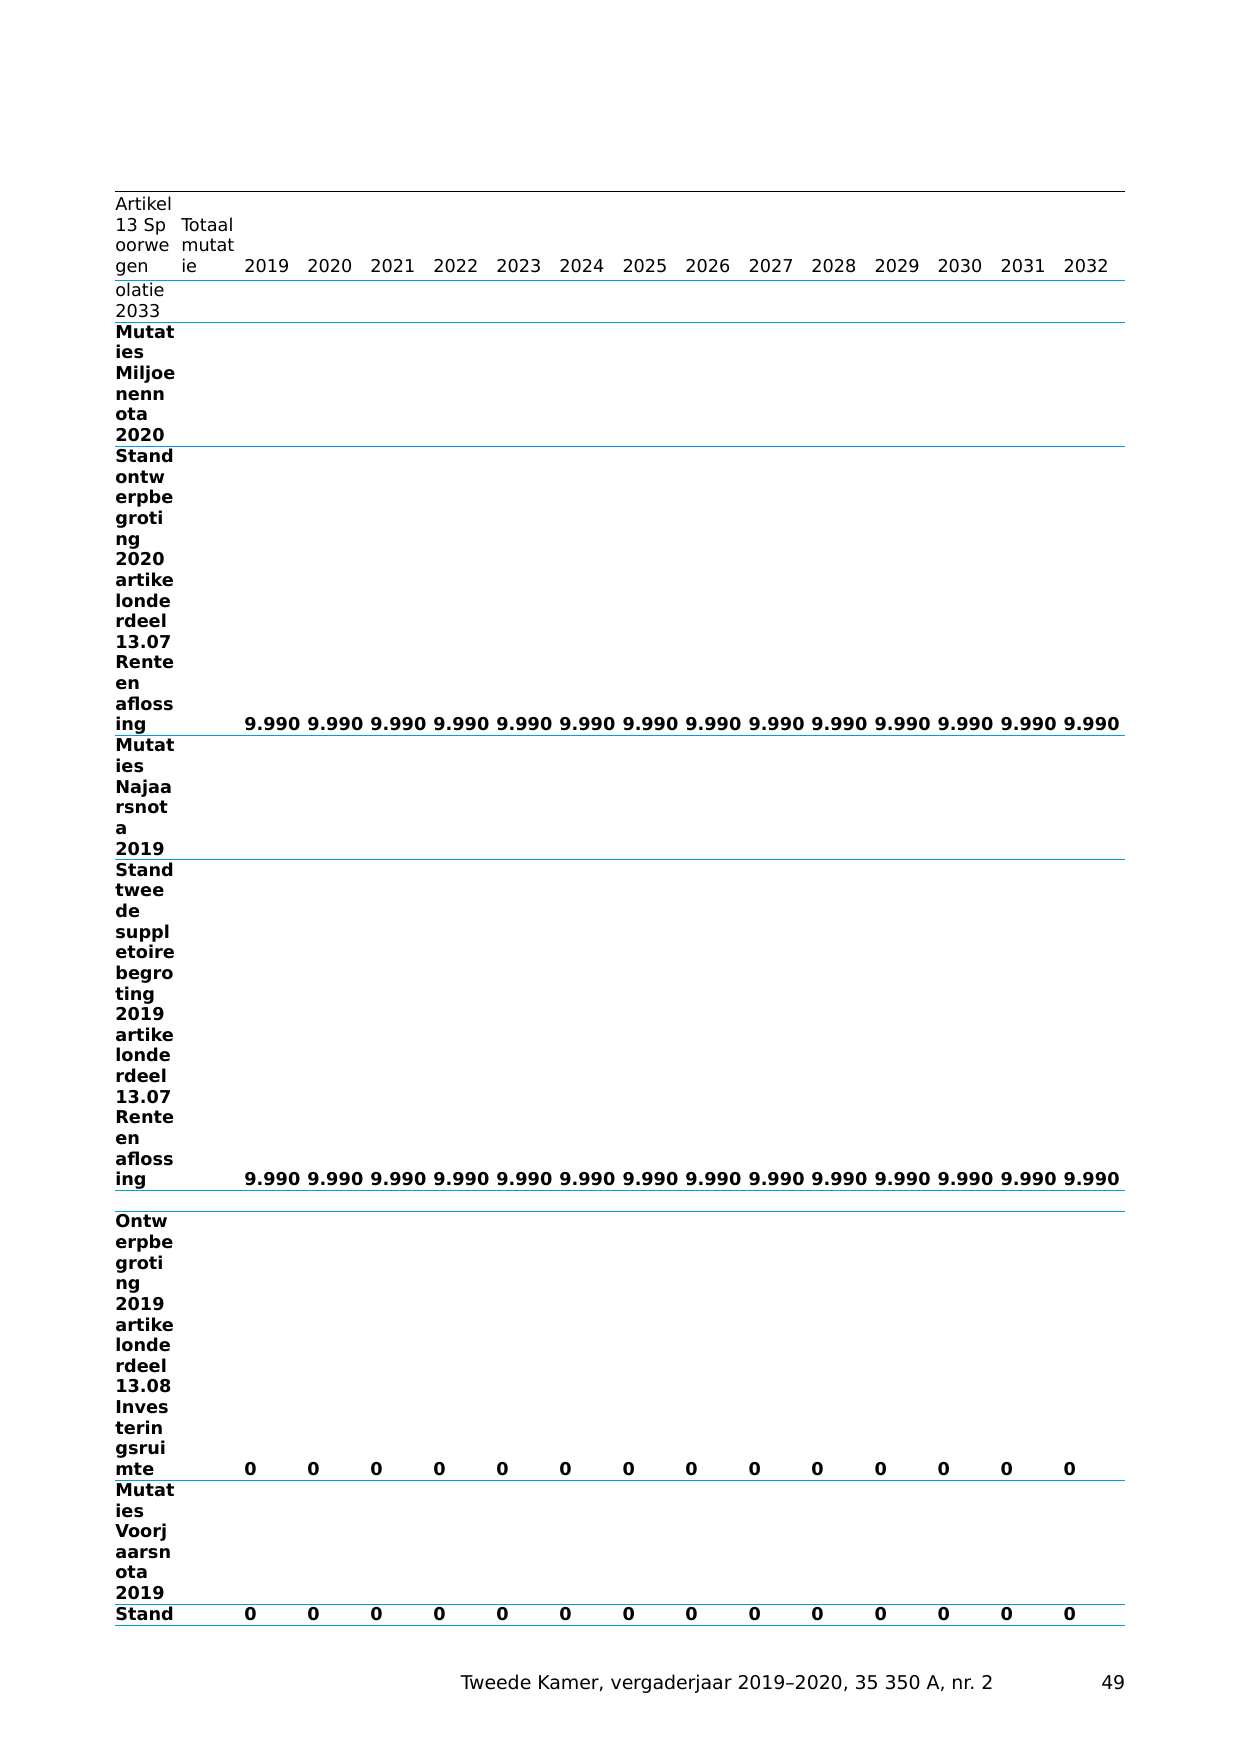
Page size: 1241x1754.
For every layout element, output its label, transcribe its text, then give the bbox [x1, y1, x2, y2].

table_cell 0 [934, 1605, 997, 1625]
table_cell Ontwerpbegroting 2019 artikelonderdeel 13.08 Investeringsruimte [115, 1212, 178, 1479]
table_cell Stand [115, 1605, 178, 1625]
table_cell [682, 1191, 745, 1211]
table_cell [367, 1191, 430, 1211]
table_cell 0 [1060, 1212, 1125, 1479]
table_cell 0 [493, 1605, 556, 1625]
table_cell 0 [998, 1605, 1060, 1625]
table_cell 9.990 [682, 860, 745, 1190]
table_cell 9.990 [1060, 860, 1125, 1190]
table_cell [178, 323, 241, 446]
table_cell [493, 281, 556, 321]
table_cell 9.990 [745, 860, 808, 1190]
table_cell 0 [556, 1212, 619, 1479]
table_cell [745, 323, 808, 446]
table_cell [493, 323, 556, 446]
table_cell [745, 1191, 808, 1211]
table_cell [178, 1481, 241, 1604]
table_cell [1060, 1481, 1125, 1604]
table_cell [808, 323, 871, 446]
table_cell [367, 736, 430, 859]
table_cell 9.990 [682, 447, 745, 735]
table_cell 0 [241, 1605, 304, 1625]
table_cell 9.990 [998, 447, 1060, 735]
table_header 2031 [998, 192, 1060, 279]
table_cell [682, 1481, 745, 1604]
table_cell 0 [745, 1605, 808, 1625]
table_cell 9.990 [367, 860, 430, 1190]
table_cell [619, 281, 682, 321]
table_cell 0 [367, 1212, 430, 1479]
table_cell [178, 447, 241, 735]
table_cell [998, 1191, 1060, 1211]
table_cell [556, 281, 619, 321]
table_cell 0 [871, 1212, 934, 1479]
table_cell [367, 281, 430, 321]
table_cell [871, 281, 934, 321]
table_cell [556, 1191, 619, 1211]
table_cell [430, 323, 493, 446]
table_cell [367, 1481, 430, 1604]
table_cell [934, 1191, 997, 1211]
table_cell [493, 1481, 556, 1604]
table_cell 9.990 [304, 447, 367, 735]
table_cell 9.990 [871, 447, 934, 735]
table_cell [241, 281, 304, 321]
table_cell 9.990 [556, 860, 619, 1190]
table_cell [934, 323, 997, 446]
table_cell 9.990 [430, 447, 493, 735]
table_cell [682, 281, 745, 321]
table_cell [998, 281, 1060, 321]
table_cell [998, 323, 1060, 446]
table_cell [1060, 281, 1125, 321]
table_cell [178, 1191, 241, 1211]
table_cell [556, 323, 619, 446]
table_cell 9.990 [556, 447, 619, 735]
table_cell [998, 736, 1060, 859]
table_cell [934, 281, 997, 321]
table_cell 0 [682, 1212, 745, 1479]
table_cell [871, 323, 934, 446]
table_cell [241, 1191, 304, 1211]
table_cell [934, 736, 997, 859]
table_cell [808, 281, 871, 321]
table_header 2029 [871, 192, 934, 279]
table_cell [682, 323, 745, 446]
table_cell 0 [430, 1605, 493, 1625]
table_header 2030 [934, 192, 997, 279]
table_cell [998, 1481, 1060, 1604]
table_header 2026 [682, 192, 745, 279]
table_cell [430, 1191, 493, 1211]
table_cell 0 [619, 1605, 682, 1625]
table_cell 9.990 [304, 860, 367, 1190]
table_cell [178, 281, 241, 321]
table_header 2021 [367, 192, 430, 279]
table_header 2019 [241, 192, 304, 279]
table_cell [493, 736, 556, 859]
table_cell [304, 1481, 367, 1604]
table_cell Mutaties Najaarsnota 2019 [115, 736, 178, 859]
table_cell 9.990 [871, 860, 934, 1190]
table_cell [745, 281, 808, 321]
table_cell 0 [745, 1212, 808, 1479]
table_cell [241, 323, 304, 446]
table_cell 9.990 [430, 860, 493, 1190]
table_cell 9.990 [493, 860, 556, 1190]
table_header 2027 [745, 192, 808, 279]
table_cell 9.990 [745, 447, 808, 735]
table_cell [871, 1191, 934, 1211]
table_cell [304, 736, 367, 859]
table_cell 0 [808, 1212, 871, 1479]
table_cell [619, 1191, 682, 1211]
table_cell [178, 1605, 241, 1625]
table_cell 0 [934, 1212, 997, 1479]
table_cell 9.990 [934, 860, 997, 1190]
table_cell [1060, 736, 1125, 859]
table_cell [871, 736, 934, 859]
table_cell [682, 736, 745, 859]
table_cell 9.990 [1060, 447, 1125, 735]
table_header Totaal mutatie [178, 192, 241, 279]
table_cell 9.990 [808, 447, 871, 735]
table_cell [430, 1481, 493, 1604]
table_header 2022 [430, 192, 493, 279]
table_cell [808, 1191, 871, 1211]
table_cell [304, 281, 367, 321]
table_cell 9.990 [934, 447, 997, 735]
table_cell 0 [871, 1605, 934, 1625]
table_cell 0 [619, 1212, 682, 1479]
table_cell 0 [241, 1212, 304, 1479]
table_header 2020 [304, 192, 367, 279]
table_cell [556, 736, 619, 859]
table_cell 0 [1060, 1605, 1125, 1625]
table_cell Mutaties Miljoenennota 2020 [115, 323, 178, 446]
table_cell 0 [556, 1605, 619, 1625]
table_cell [430, 736, 493, 859]
table_cell [745, 1481, 808, 1604]
table_cell [619, 1481, 682, 1604]
table_cell 0 [367, 1605, 430, 1625]
table_cell 9.990 [619, 447, 682, 735]
table_header 2023 [493, 192, 556, 279]
table_cell 9.990 [367, 447, 430, 735]
table_cell Mutaties Voorjaarsnota 2019 [115, 1481, 178, 1604]
table_cell [178, 736, 241, 859]
table_header 2032 [1060, 192, 1125, 279]
table_cell 9.990 [241, 447, 304, 735]
table_cell [304, 1191, 367, 1211]
table_cell [808, 1481, 871, 1604]
table_cell [745, 736, 808, 859]
table_cell 9.990 [493, 447, 556, 735]
table_cell 0 [808, 1605, 871, 1625]
table_cell 9.990 [241, 860, 304, 1190]
table_cell [241, 1481, 304, 1604]
table_cell [619, 736, 682, 859]
table_cell [808, 736, 871, 859]
table_cell 9.990 [808, 860, 871, 1190]
table_cell 0 [430, 1212, 493, 1479]
table_header Artikel 13 Spoorwegen [115, 192, 178, 279]
table_cell 9.990 [998, 860, 1060, 1190]
table_cell [1060, 323, 1125, 446]
table_cell [493, 1191, 556, 1211]
table_cell [556, 1481, 619, 1604]
table_cell 0 [682, 1605, 745, 1625]
table_cell [367, 323, 430, 446]
table_cell [241, 736, 304, 859]
table_cell Stand tweede suppletoire begroting 2019 artikelonderdeel 13.07 Rente en aflossing [115, 860, 178, 1190]
table_cell [871, 1481, 934, 1604]
table_cell [178, 1212, 241, 1479]
table_header 2028 [808, 192, 871, 279]
table_header 2025 [619, 192, 682, 279]
table_cell [934, 1481, 997, 1604]
table_cell [1060, 1191, 1125, 1211]
table_cell [619, 323, 682, 446]
table_cell 9.990 [619, 860, 682, 1190]
table_cell [178, 860, 241, 1190]
table_cell 0 [304, 1605, 367, 1625]
table_cell olatie 2033 [115, 281, 178, 321]
table_cell 0 [998, 1212, 1060, 1479]
table_cell [115, 1191, 178, 1211]
table_cell [430, 281, 493, 321]
table_cell 0 [493, 1212, 556, 1479]
table_cell Stand ontwerpbegroting 2020 artikelonderdeel 13.07 Rente en aflossing [115, 447, 178, 735]
table_cell [304, 323, 367, 446]
table_cell 0 [304, 1212, 367, 1479]
table_header 2024 [556, 192, 619, 279]
